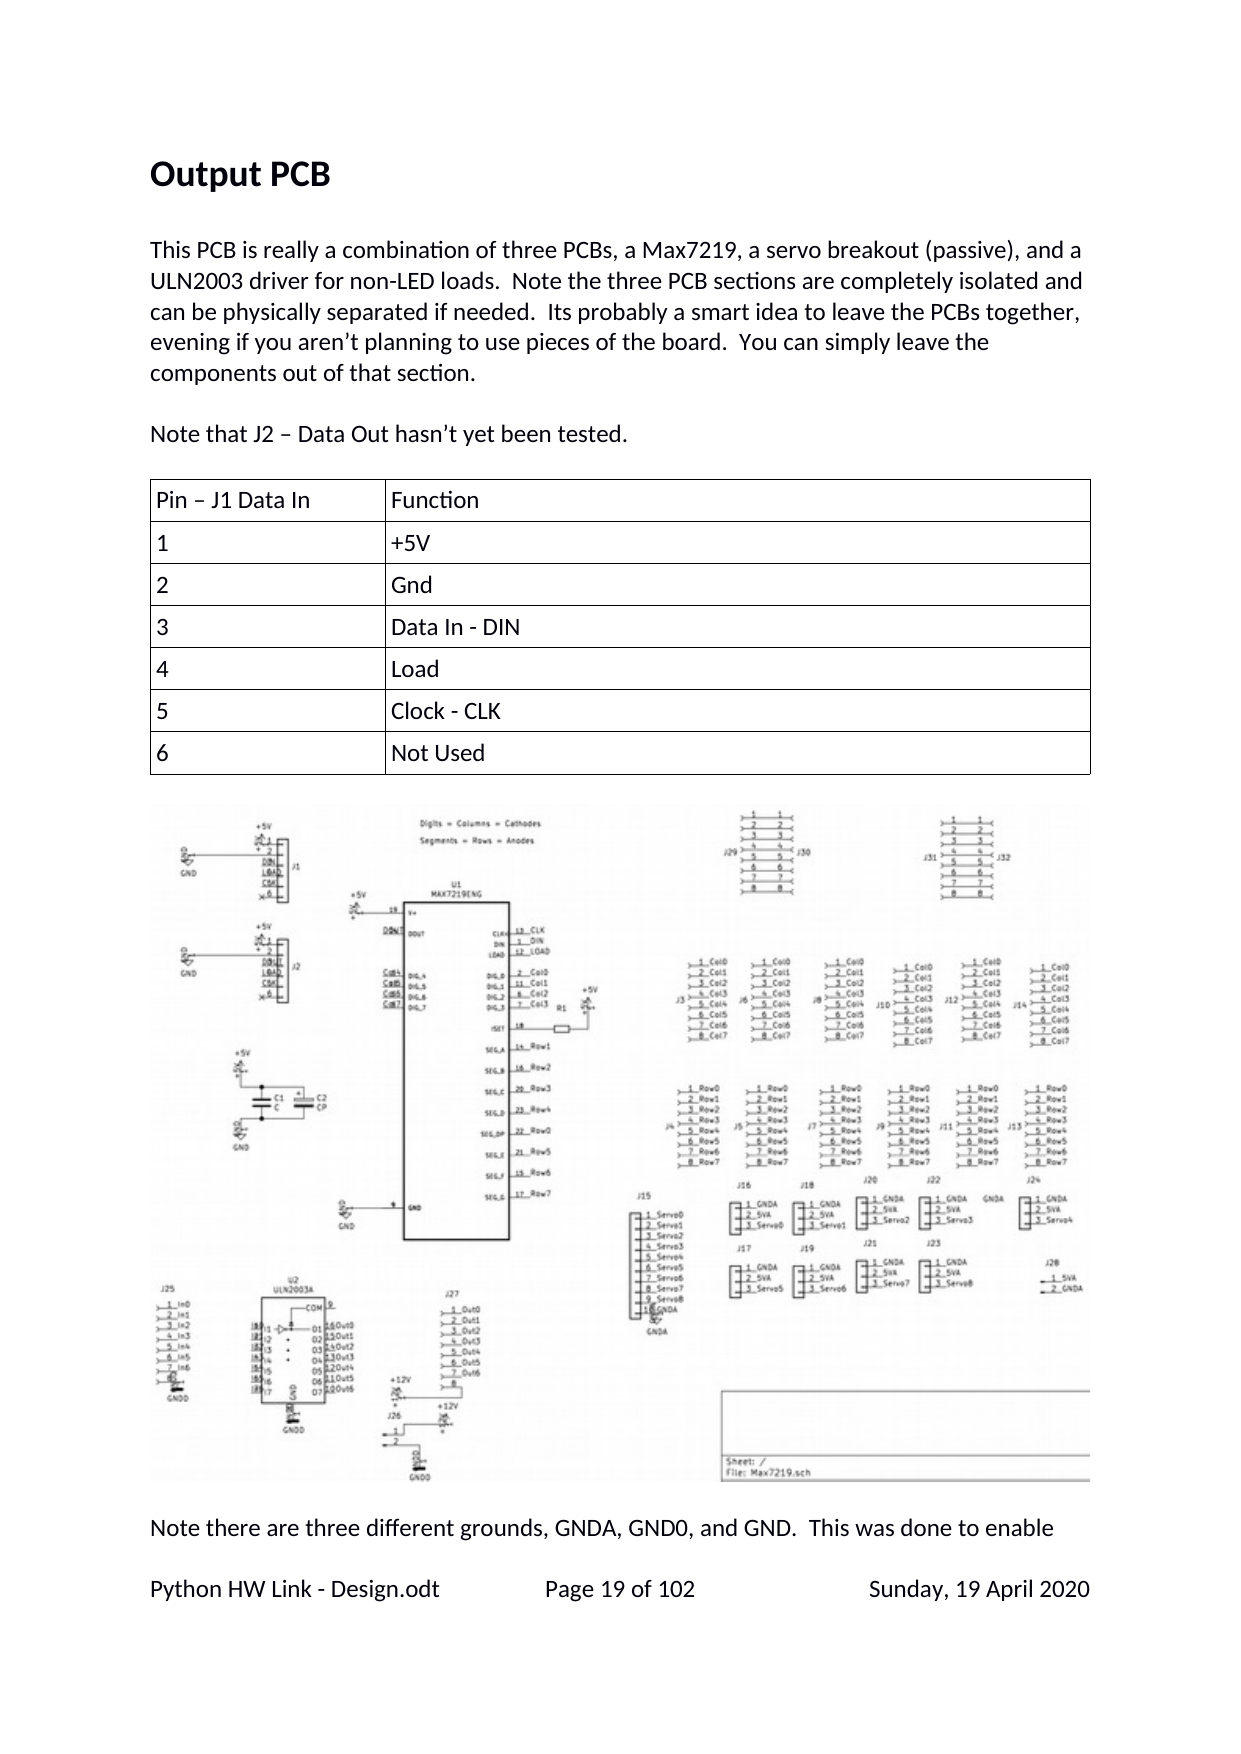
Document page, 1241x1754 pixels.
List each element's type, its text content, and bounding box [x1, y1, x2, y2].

table_cell 5 [151, 690, 385, 731]
text Note there are three different grounds, GNDA, GND0, and GND. This was done to enable [150, 1512, 1090, 1543]
table_cell 2 [151, 564, 385, 605]
table_cell 3 [151, 606, 385, 647]
table_cell 1 [151, 522, 385, 563]
picture [150, 804, 1091, 1482]
text This PCB is really a combination of three PCBs, a Max7219, a servo breakout (passive), and a ULN2003 driver for non-LED loads. Note the three PCB sections are completely isolated and can be physically separated if needed. Its probably a smart idea to leave the PCBs together, evening if you aren’t planning to use pieces of the board. You can simply leave the components out of that section. [150, 235, 1090, 387]
table_cell Not Used [386, 732, 1090, 773]
table_header Pin – J1 Data In [151, 480, 385, 521]
subtitle Output PCB [150, 150, 1090, 196]
table_cell 6 [151, 732, 385, 773]
table_cell Clock - CLK [386, 690, 1090, 731]
table_header Function [386, 480, 1090, 521]
text Note that J2 – Data Out hasn’t yet been tested. [150, 418, 1090, 448]
table_cell Load [386, 648, 1090, 689]
table_cell +5V [386, 522, 1090, 563]
table_cell 4 [151, 648, 385, 689]
table_cell Gnd [386, 564, 1090, 605]
table_cell Data In - DIN [386, 606, 1090, 647]
